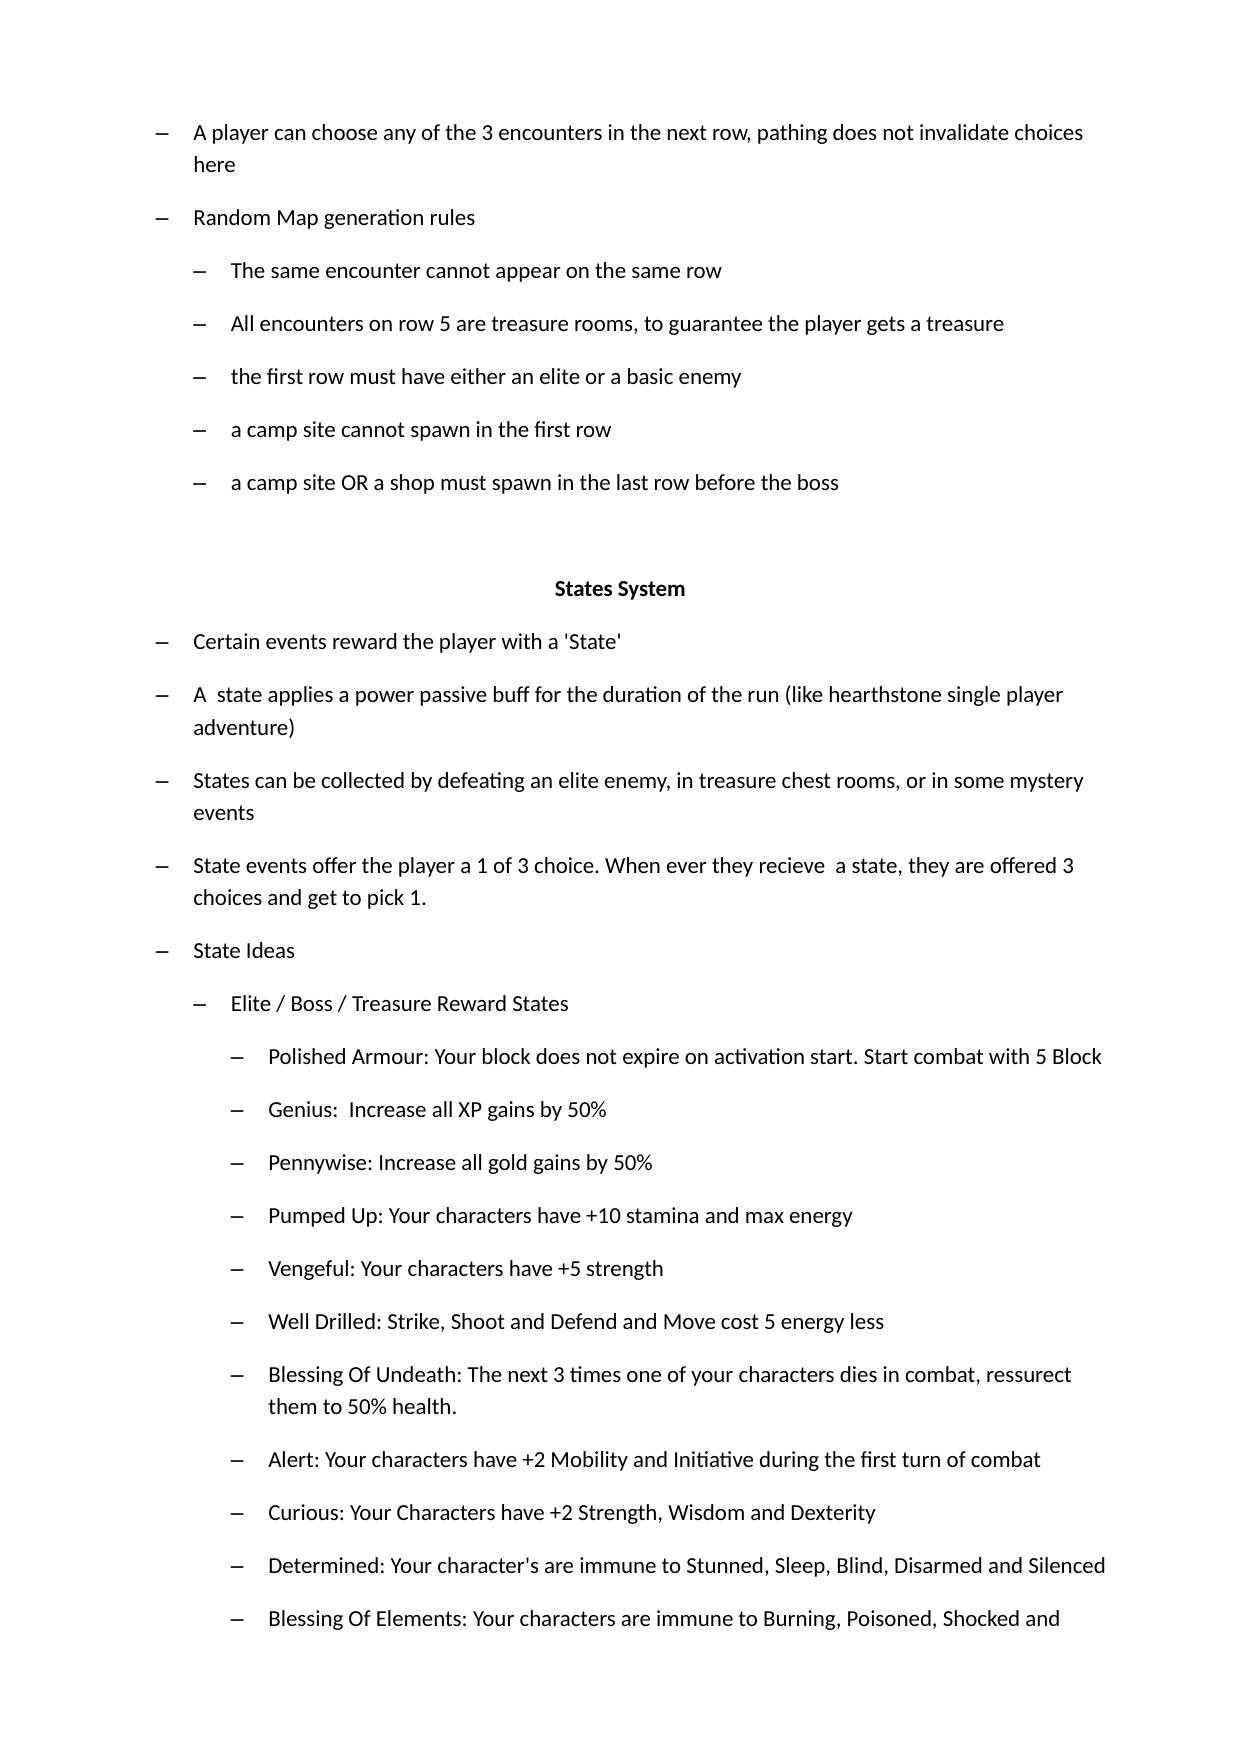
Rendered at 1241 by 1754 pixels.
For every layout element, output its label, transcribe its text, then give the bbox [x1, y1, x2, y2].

list Pumped Up: Your characters have +10 stamina and max energy [231, 1201, 1122, 1229]
list Vengeful: Your characters have +5 strength [231, 1254, 1122, 1282]
list States can be collected by defeating an elite enemy, in treasure chest rooms, or in some mystery events [156, 766, 1122, 826]
list A player can choose any of the 3 encounters in the next row, pathing does not invalidate choices here [156, 118, 1122, 178]
list Certain events reward the player with a 'State' [156, 627, 1122, 656]
list Alert: Your characters have +2 Mobility and Initiative during the first turn of combat [231, 1446, 1122, 1473]
list The same encounter cannot appear on the same row [193, 256, 1122, 284]
list A state applies a power passive buff for the duration of the run (like hearthstone single player adventure) [156, 681, 1122, 741]
list Elite / Boss / Treasure Reward States [193, 989, 1122, 1017]
list State events offer the player a 1 of 3 choice. When ever they recieve a state, they are offered 3 choices and get to pick 1. [156, 851, 1122, 911]
list State Ideas [156, 936, 1122, 964]
text States System [118, 574, 1122, 602]
list All encounters on row 5 are treasure rooms, to guarantee the player gets a treasure [193, 309, 1122, 337]
list Pennywise: Increase all gold gains by 50% [231, 1148, 1122, 1176]
list Well Drilled: Strike, Shoot and Defend and Move cost 5 energy less [231, 1307, 1122, 1335]
list the first row must have either an elite or a basic enemy [193, 362, 1122, 390]
list Blessing Of Elements: Your characters are immune to Burning, Poisoned, Shocked and [231, 1604, 1122, 1633]
list Blessing Of Undeath: The next 3 times one of your characters dies in combat, ressurect them to 50% health. [231, 1360, 1122, 1421]
list Genius: Increase all XP gains by 50% [231, 1095, 1122, 1123]
list Determined: Your character's are immune to Stunned, Sleep, Blind, Disarmed and Silenced [231, 1552, 1122, 1579]
list a camp site OR a shop must spawn in the last row before the boss [193, 468, 1122, 496]
list a camp site cannot spawn in the first row [193, 415, 1122, 443]
list Curious: Your Characters have +2 Strength, Wisdom and Dexterity [231, 1498, 1122, 1527]
list Random Map generation rules [156, 203, 1122, 231]
list Polished Armour: Your block does not expire on activation start. Start combat with 5 Block [231, 1042, 1122, 1070]
